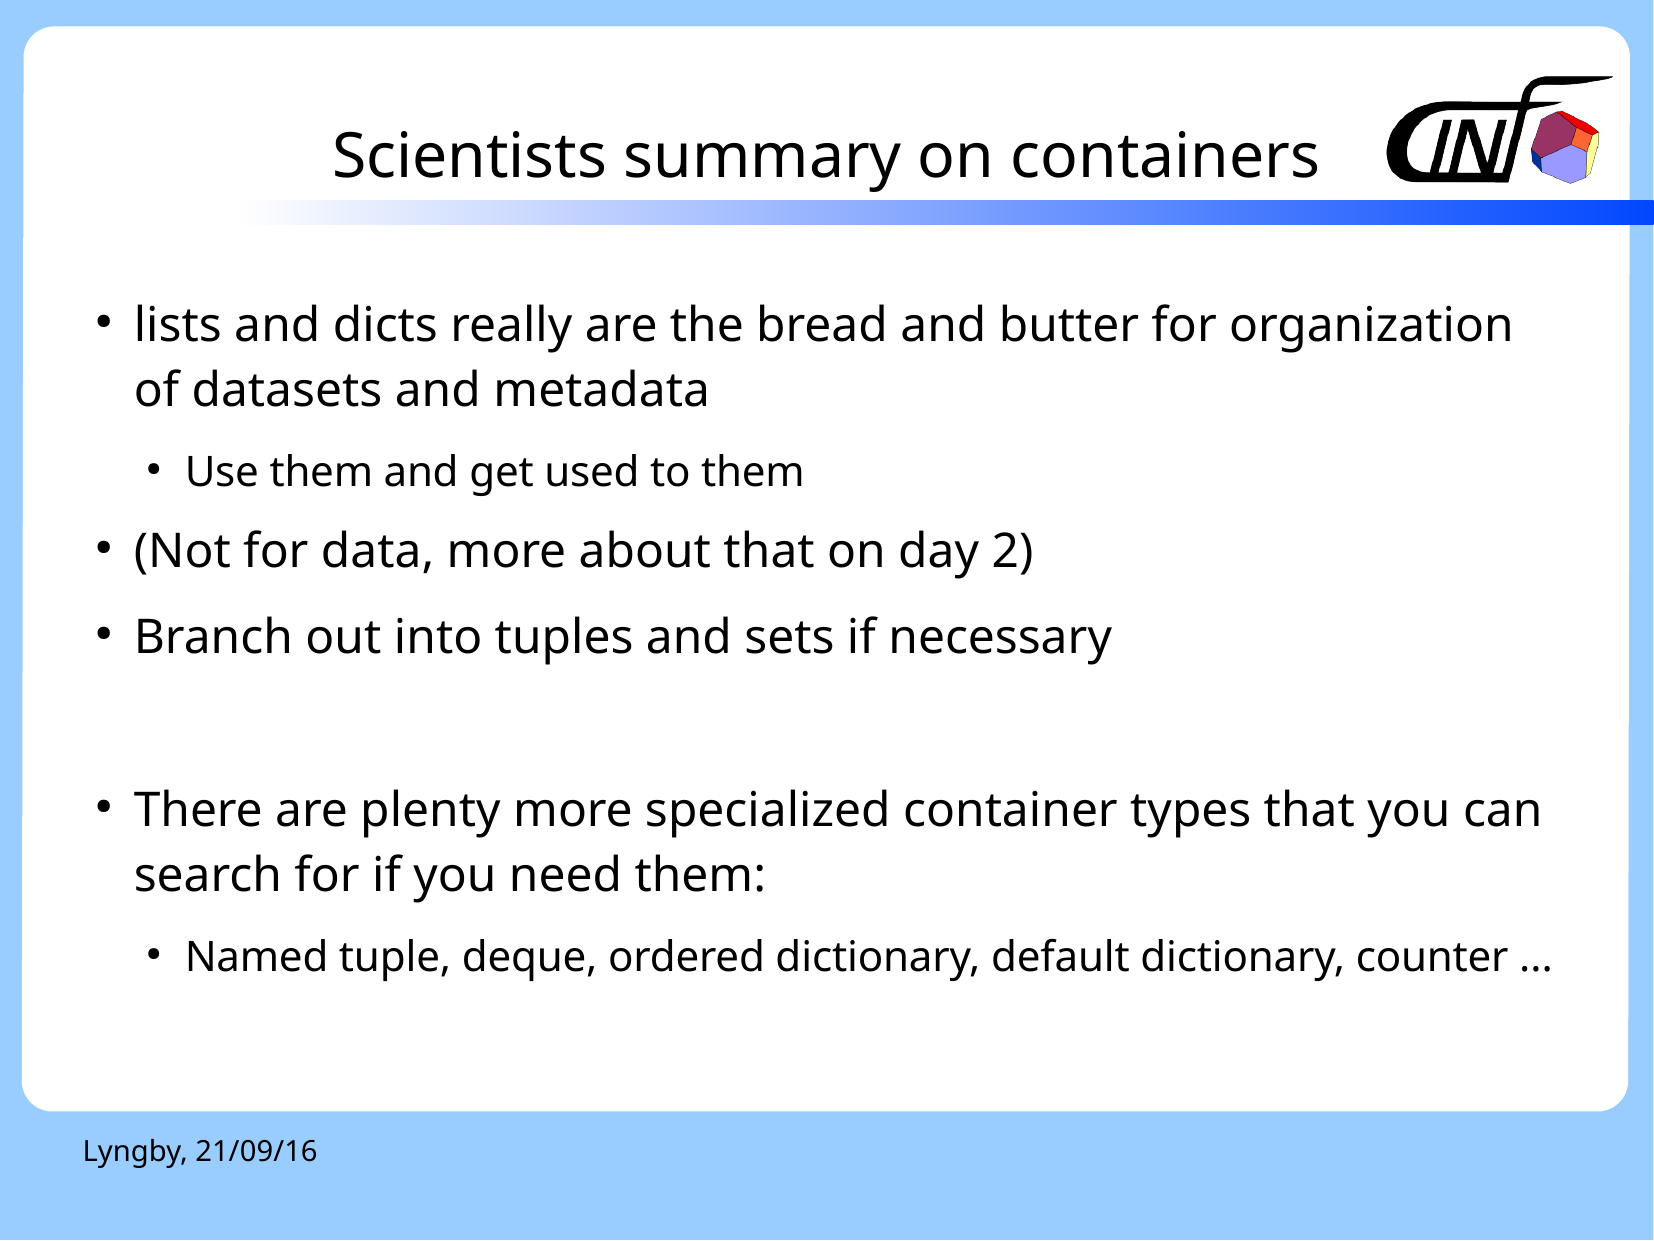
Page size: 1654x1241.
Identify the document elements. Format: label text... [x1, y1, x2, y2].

picture [1571, 76, 1613, 184]
title Scientists summary on containers [82, 49, 1571, 257]
list lists and dicts really are the bread and butter for organization of datasets and metadata Use them and get used to them (Not for data, more about that on day 2) Branch out into tuples and sets if necessary There are plenty more specialized container types that you can search for if you need them: Named tuple, deque, ordered dictionary, default dictionary, counter ... [82, 290, 1571, 1010]
